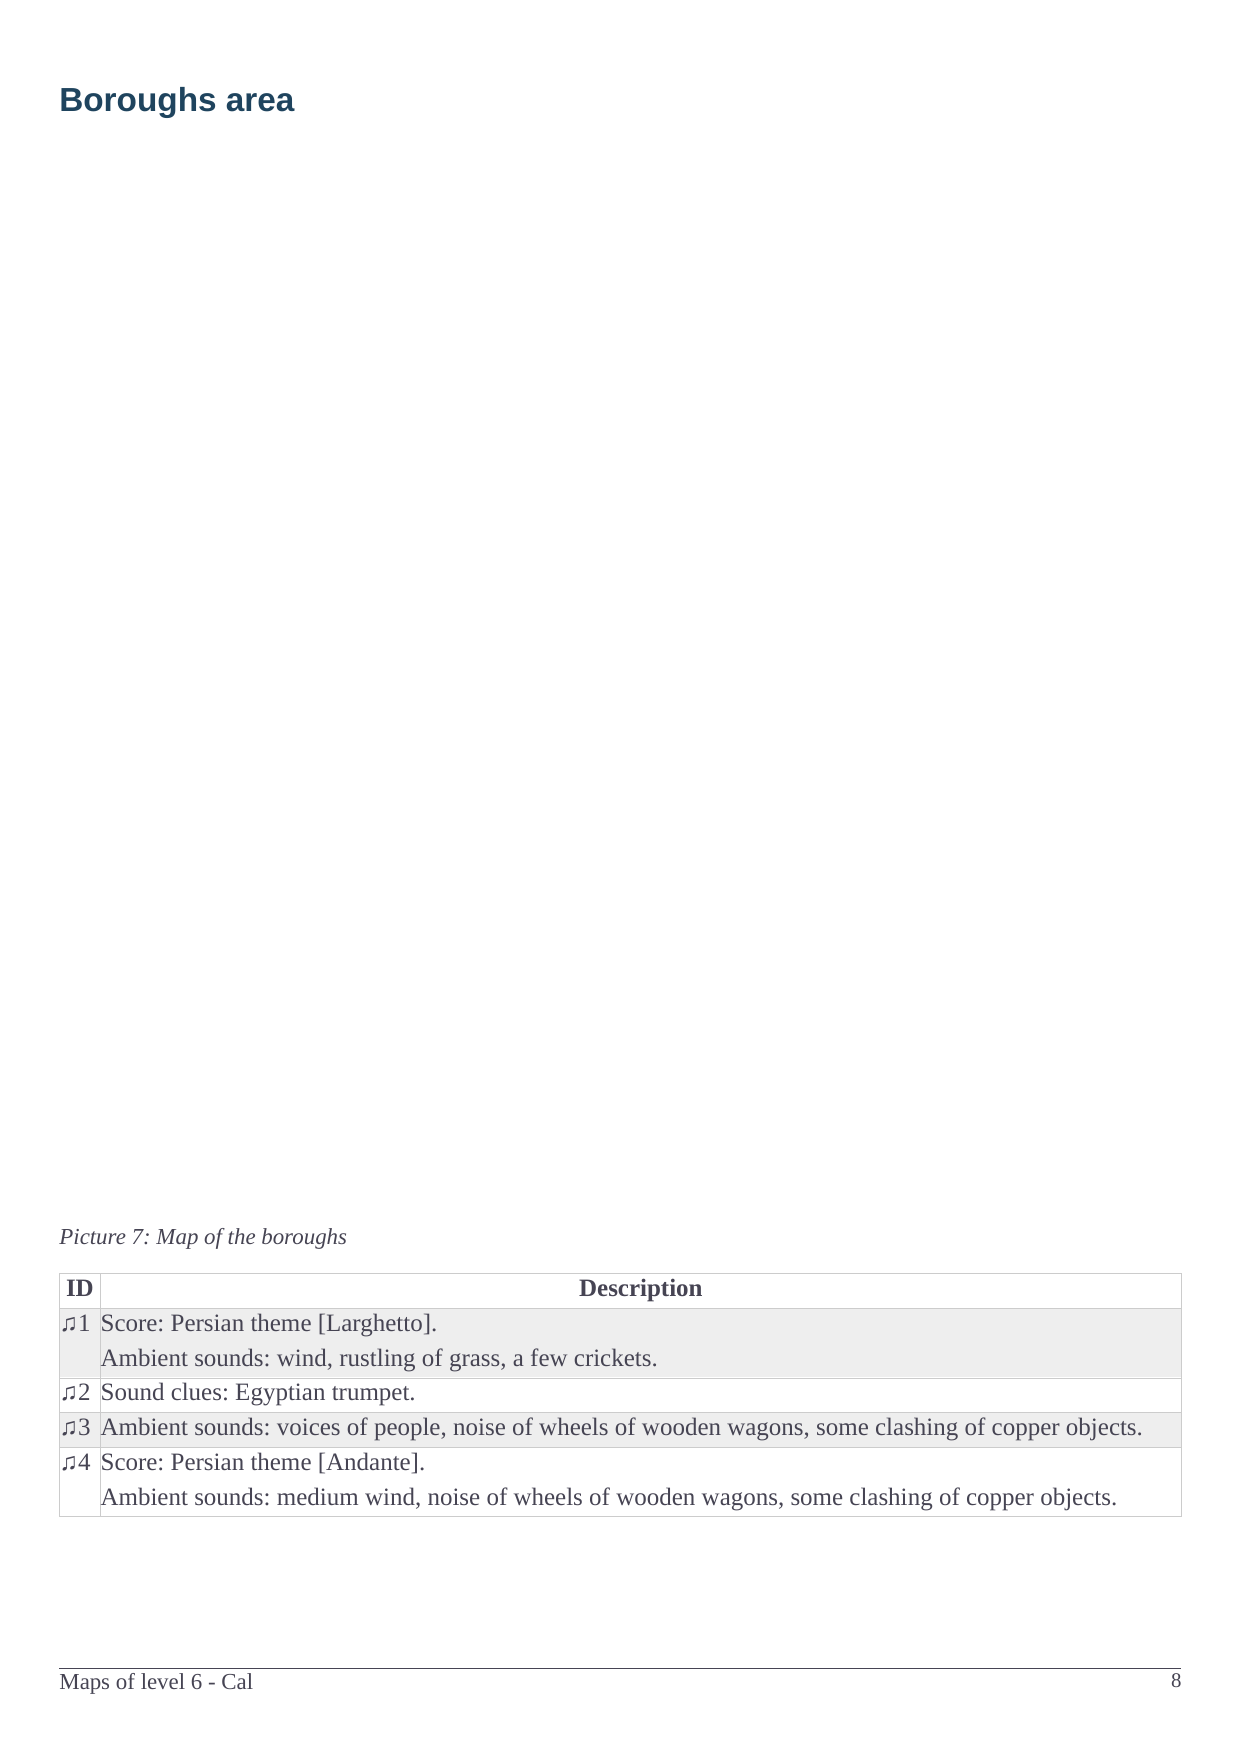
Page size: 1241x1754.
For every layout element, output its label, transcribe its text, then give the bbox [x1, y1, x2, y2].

table_cell Score: Persian theme [Andante]. Ambient sounds: medium wind, noise of wheels of wooden wagons, some clashing of copper objects. [101, 1448, 1181, 1516]
table_header [59, 131, 1181, 1273]
table_cell ♫4 [60, 1448, 100, 1516]
table_header ID [60, 1274, 100, 1308]
table_cell Score: Persian theme [Larghetto]. Ambient sounds: wind, rustling of grass, a few crickets. [101, 1309, 1181, 1377]
table_cell Sound clues: Egyptian trumpet. [101, 1379, 1181, 1412]
table_cell ♫1 [60, 1309, 100, 1377]
table_cell ♫3 [60, 1413, 100, 1447]
table_cell [59, 1517, 1181, 1551]
table_header [64, 1230, 70, 1237]
table_cell Ambient sounds: voices of people, noise of wheels of wooden wagons, some clashing of copper objects. [101, 1413, 1181, 1447]
subtitle Boroughs area [59, 80, 1181, 118]
table_header Description [101, 1274, 1181, 1308]
table_cell ♫2 [60, 1379, 100, 1412]
